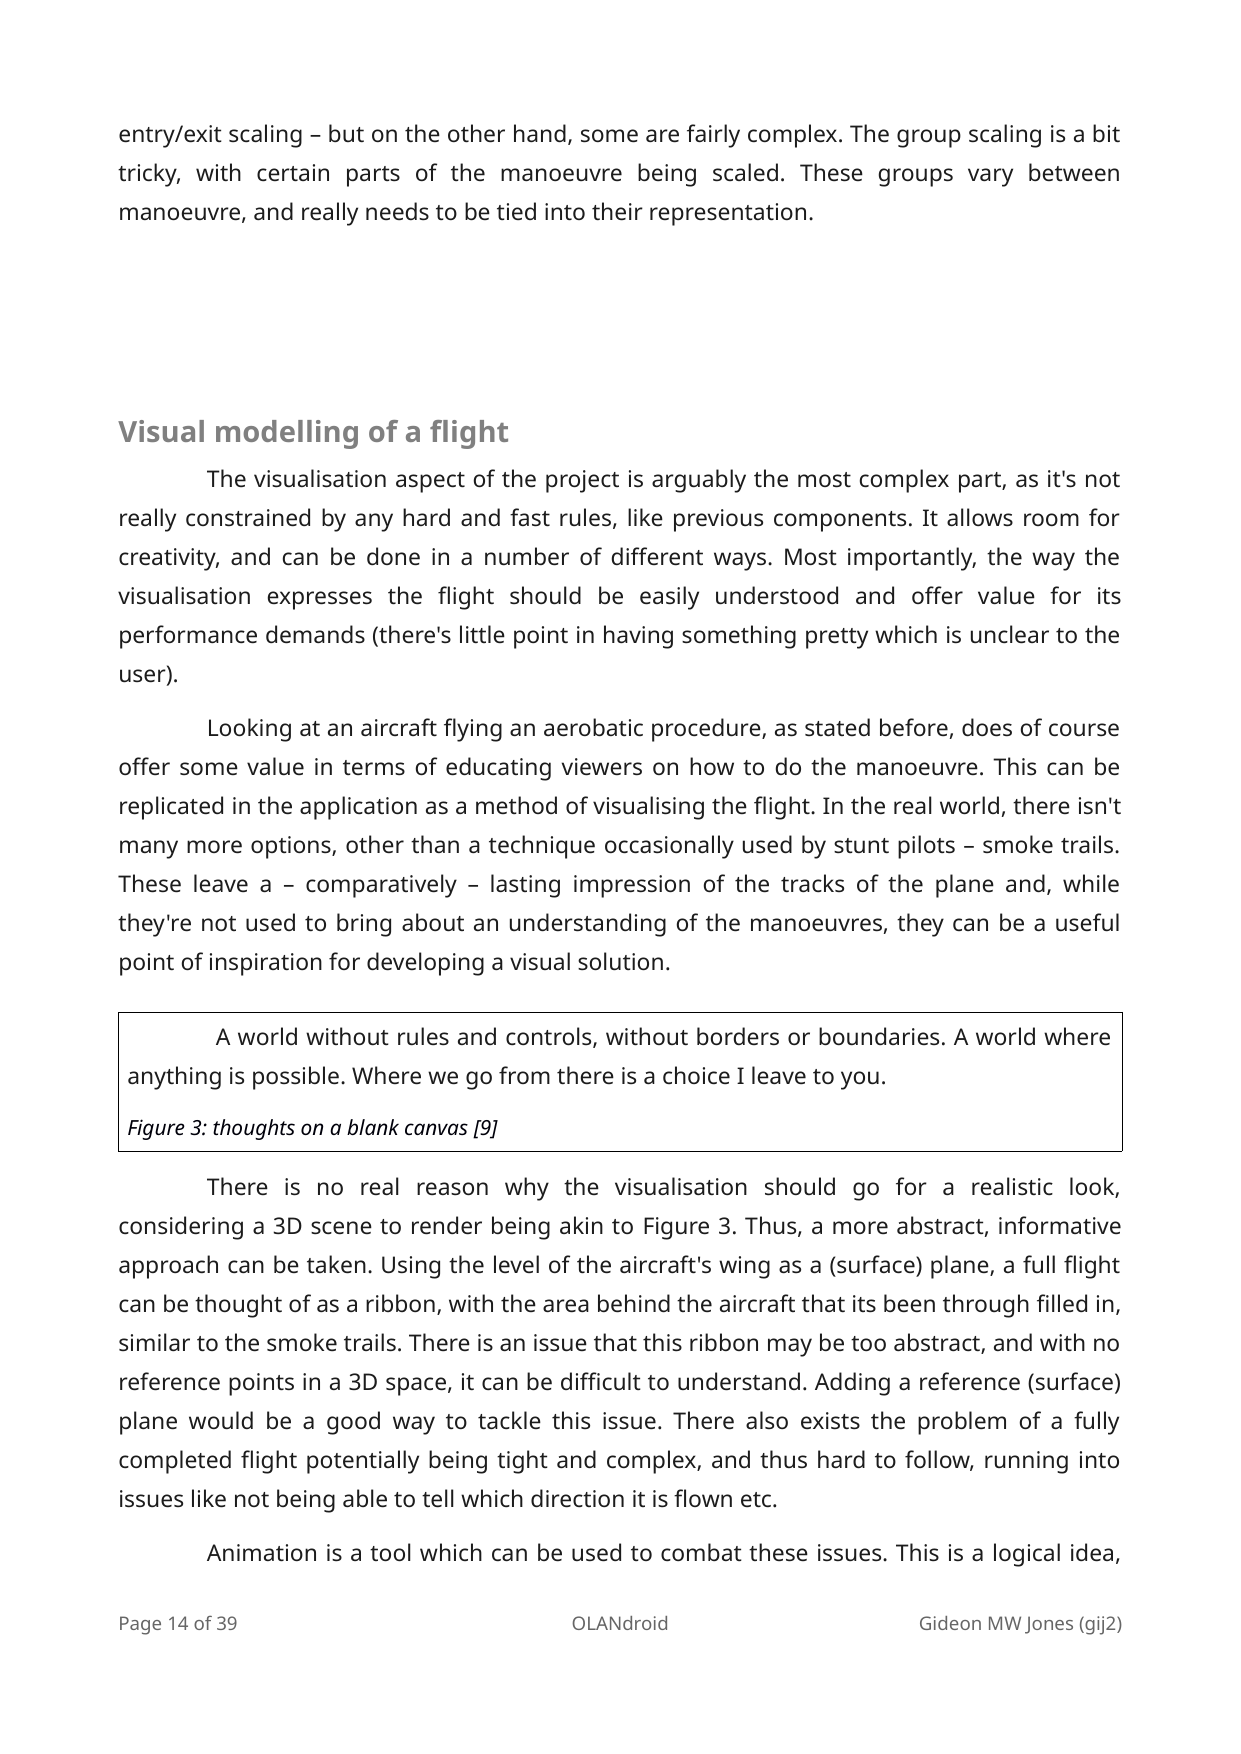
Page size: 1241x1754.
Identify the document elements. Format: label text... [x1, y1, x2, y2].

text Figure 3: thoughts on a blank canvas [9] [127, 1113, 1113, 1142]
subtitle Visual modelling of a flight [118, 411, 1122, 451]
text A world without rules and controls, without borders or boundaries. A world where anything is possible. Where we go from there is a choice I leave to you. [127, 1021, 1113, 1091]
text There is no real reason why the visualisation should go for a realistic look, considering a 3D scene to render being akin to Figure 3. Thus, a more abstract, informative approach can be taken. Using the level of the aircraft's wing as a (surface) plane, a full flight can be thought of as a ribbon, with the area behind the aircraft that its been through filled in, similar to the smoke trails. There is an issue that this ribbon may be too abstract, and with no reference points in a 3D space, it can be difficult to understand. Adding a reference (surface) plane would be a good way to tackle this issue. There also exists the problem of a fully completed flight potentially being tight and complex, and thus hard to follow, running into issues like not being able to tell which direction it is flown etc. [118, 1152, 1122, 1514]
text The visualisation aspect of the project is arguably the most complex part, as it's not really constrained by any hard and fast rules, like previous components. It allows room for creativity, and can be done in a number of different ways. Most importantly, the way the visualisation expresses the flight should be easily understood and offer value for its performance demands (there's little point in having something pretty which is unclear to the user). [118, 463, 1122, 689]
text [119, 1013, 1122, 1151]
text Animation is a tool which can be used to combat these issues. This is a logical idea, [118, 1537, 1122, 1568]
text Looking at an aircraft flying an aerobatic procedure, as stated before, does of course offer some value in terms of educating viewers on how to do the manoeuvre. This can be replicated in the application as a method of visualising the flight. In the real world, there isn't many more options, other than a technique occasionally used by stunt pilots – smoke trails. These leave a – comparatively – lasting impression of the tracks of the plane and, while they're not used to bring about an understanding of the manoeuvres, they can be a useful point of inspiration for developing a visual solution. [118, 712, 1122, 978]
text entry/exit scaling – but on the other hand, some are fairly complex. The group scaling is a bit tricky, with certain parts of the manoeuvre being scaled. These groups vary between manoeuvre, and really needs to be tied into their representation. [118, 118, 1122, 227]
